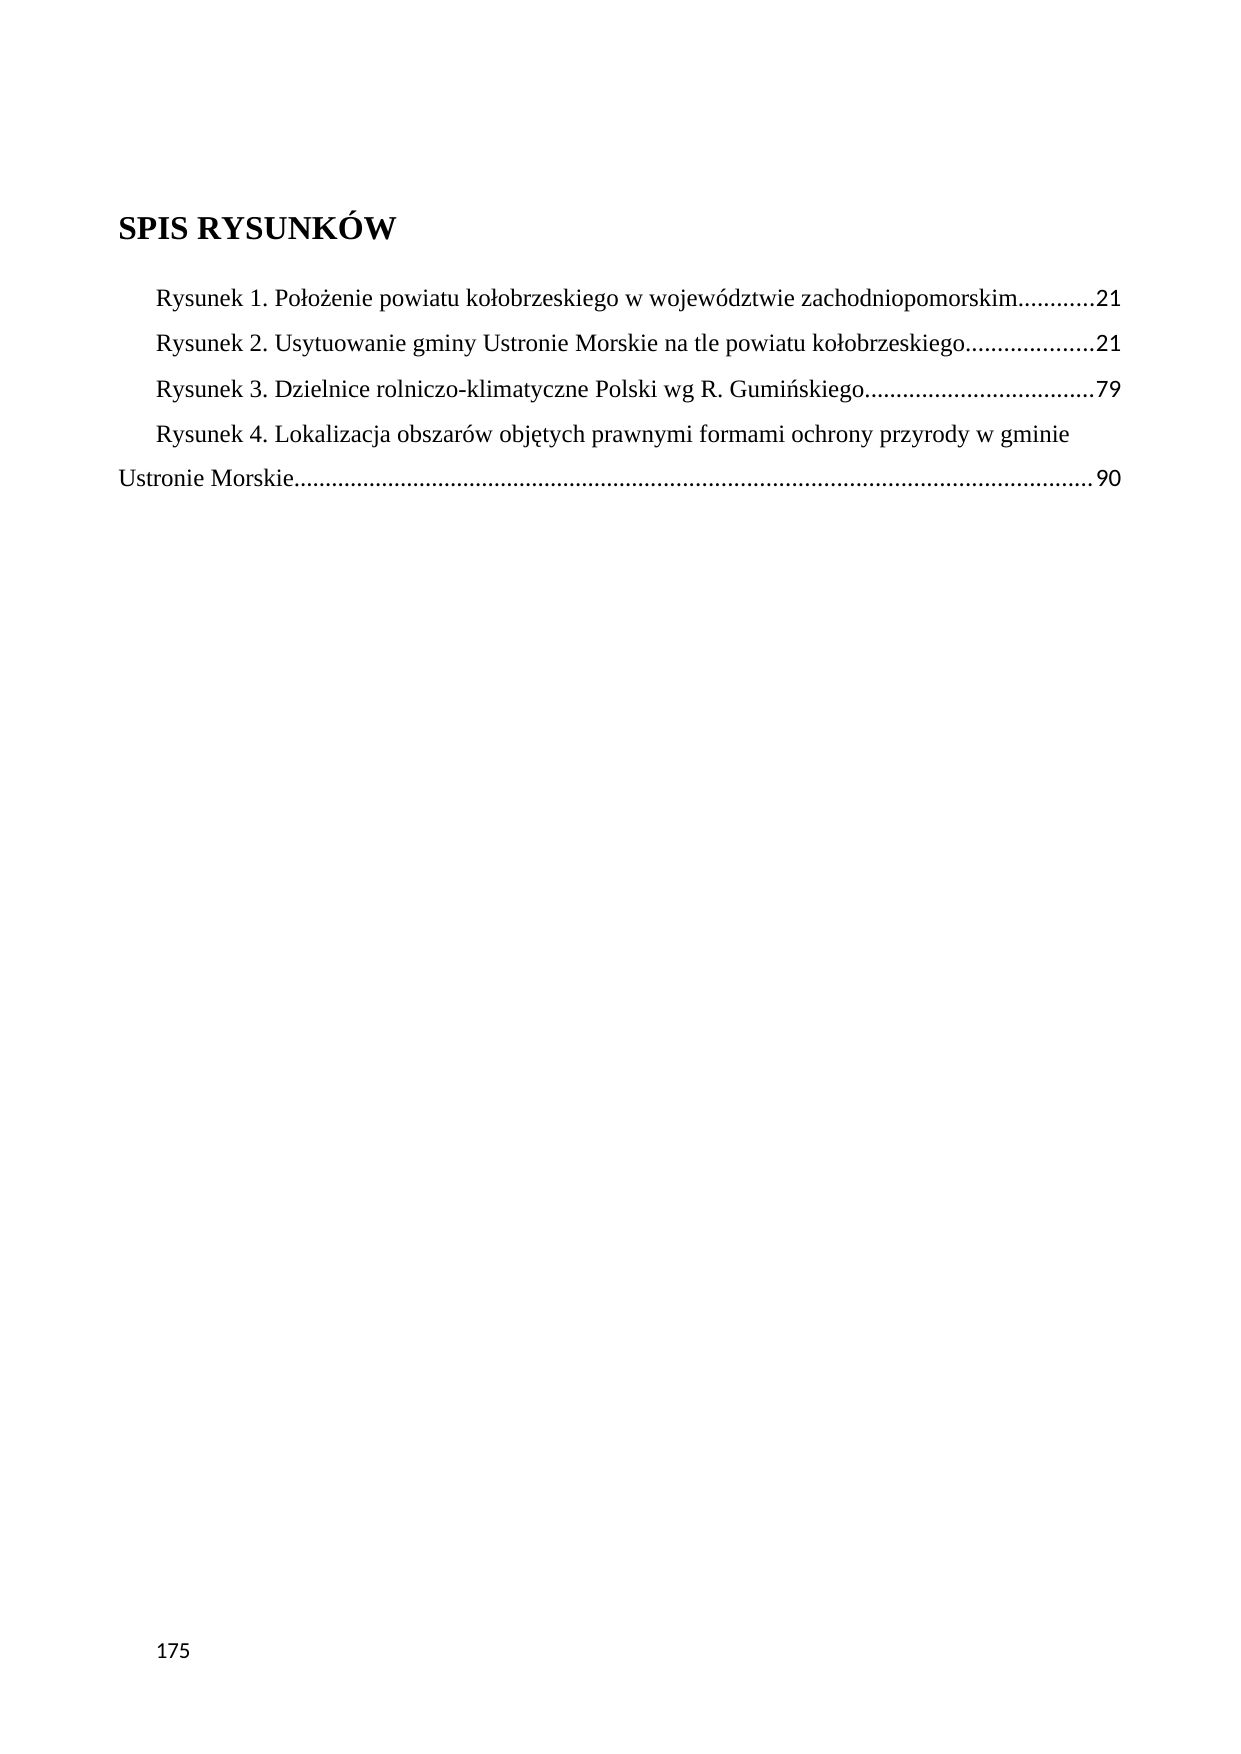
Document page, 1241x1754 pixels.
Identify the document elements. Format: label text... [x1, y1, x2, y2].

text Rysunek 2. Usytuowanie gminy Ustronie Morskie na tle powiatu kołobrzeskiego. 21 [118, 327, 1122, 358]
text Rysunek 4. Lokalizacja obszarów objętych prawnymi formami ochrony przyrody w gminie Ustronie Morskie. 90 [118, 419, 1122, 492]
text Rysunek 1. Położenie powiatu kołobrzeskiego w województwie zachodniopomorskim. 21 [118, 282, 1122, 312]
subtitle SPIS RYSUNKÓW [118, 209, 1122, 247]
text Rysunek 3. Dzielnice rolniczo-klimatyczne Polski wg R. Gumińskiego. 79 [118, 373, 1122, 404]
